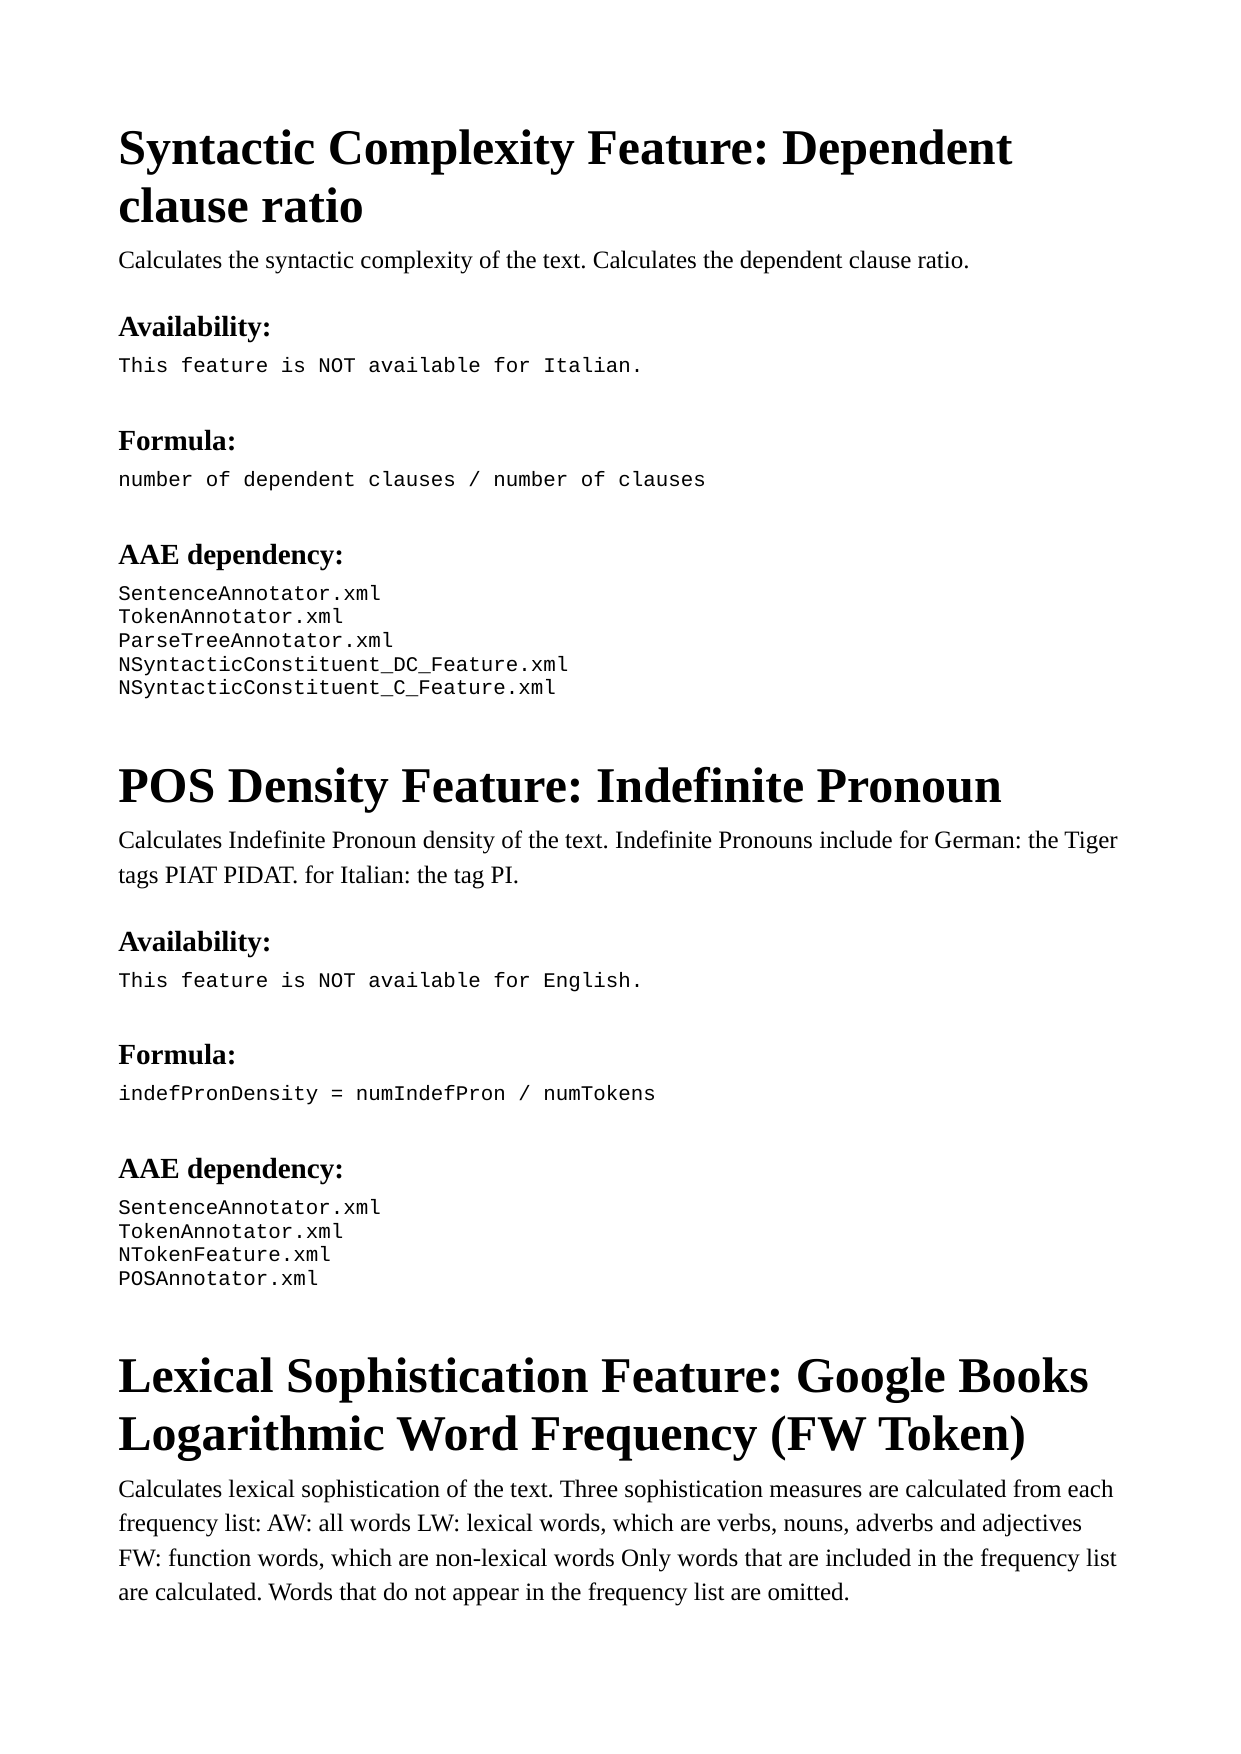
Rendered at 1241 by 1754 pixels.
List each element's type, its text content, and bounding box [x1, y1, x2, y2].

text Calculates the syntactic complexity of the text. Calculates the dependent clause ratio. [118, 246, 1122, 274]
text indefPronDensity = numIndefPron / numTokens [118, 1083, 1122, 1107]
subtitle Availability: [118, 924, 1122, 957]
text ParseTreeAnnotator.xml [118, 630, 1122, 654]
subtitle Formula: [118, 423, 1122, 457]
text TokenAnnotator.xml [118, 606, 1122, 630]
text SentenceAnnotator.xml [118, 583, 1122, 606]
subtitle Availability: [118, 309, 1122, 343]
text TokenAnnotator.xml [118, 1221, 1122, 1244]
text This feature is NOT available for English. [118, 970, 1122, 993]
text This feature is NOT available for Italian. [118, 355, 1122, 379]
text NSyntacticConstituent_DC_Feature.xml [118, 654, 1122, 677]
text NTokenFeature.xml [118, 1244, 1122, 1268]
subtitle AAE dependency: [118, 1151, 1122, 1185]
text Calculates Indefinite Pronoun density of the text. Indefinite Pronouns include for German: the Tiger tags PIAT PIDAT. for Italian: the tag PI. [118, 826, 1122, 889]
subtitle Lexical Sophistication Feature: Google Books Logarithmic Word Frequency (FW Token) [118, 1346, 1122, 1461]
subtitle AAE dependency: [118, 537, 1122, 570]
text NSyntacticConstituent_C_Feature.xml [118, 677, 1122, 701]
text SentenceAnnotator.xml [118, 1197, 1122, 1221]
subtitle POS Density Feature: Indefinite Pronoun [118, 756, 1122, 813]
subtitle Formula: [118, 1037, 1122, 1071]
subtitle Syntactic Complexity Feature: Dependent clause ratio [118, 118, 1122, 233]
text POSAnnotator.xml [118, 1268, 1122, 1292]
text Calculates lexical sophistication of the text. Three sophistication measures are calculated from each frequency list: AW: all words LW: lexical words, which are verbs, nouns, adverbs and adjectives FW: function words, which are non-lexical words Only words that are included in the frequency list are calculated. Words that do not appear in the frequency list are omitted. [118, 1474, 1122, 1606]
text number of dependent clauses / number of clauses [118, 469, 1122, 493]
